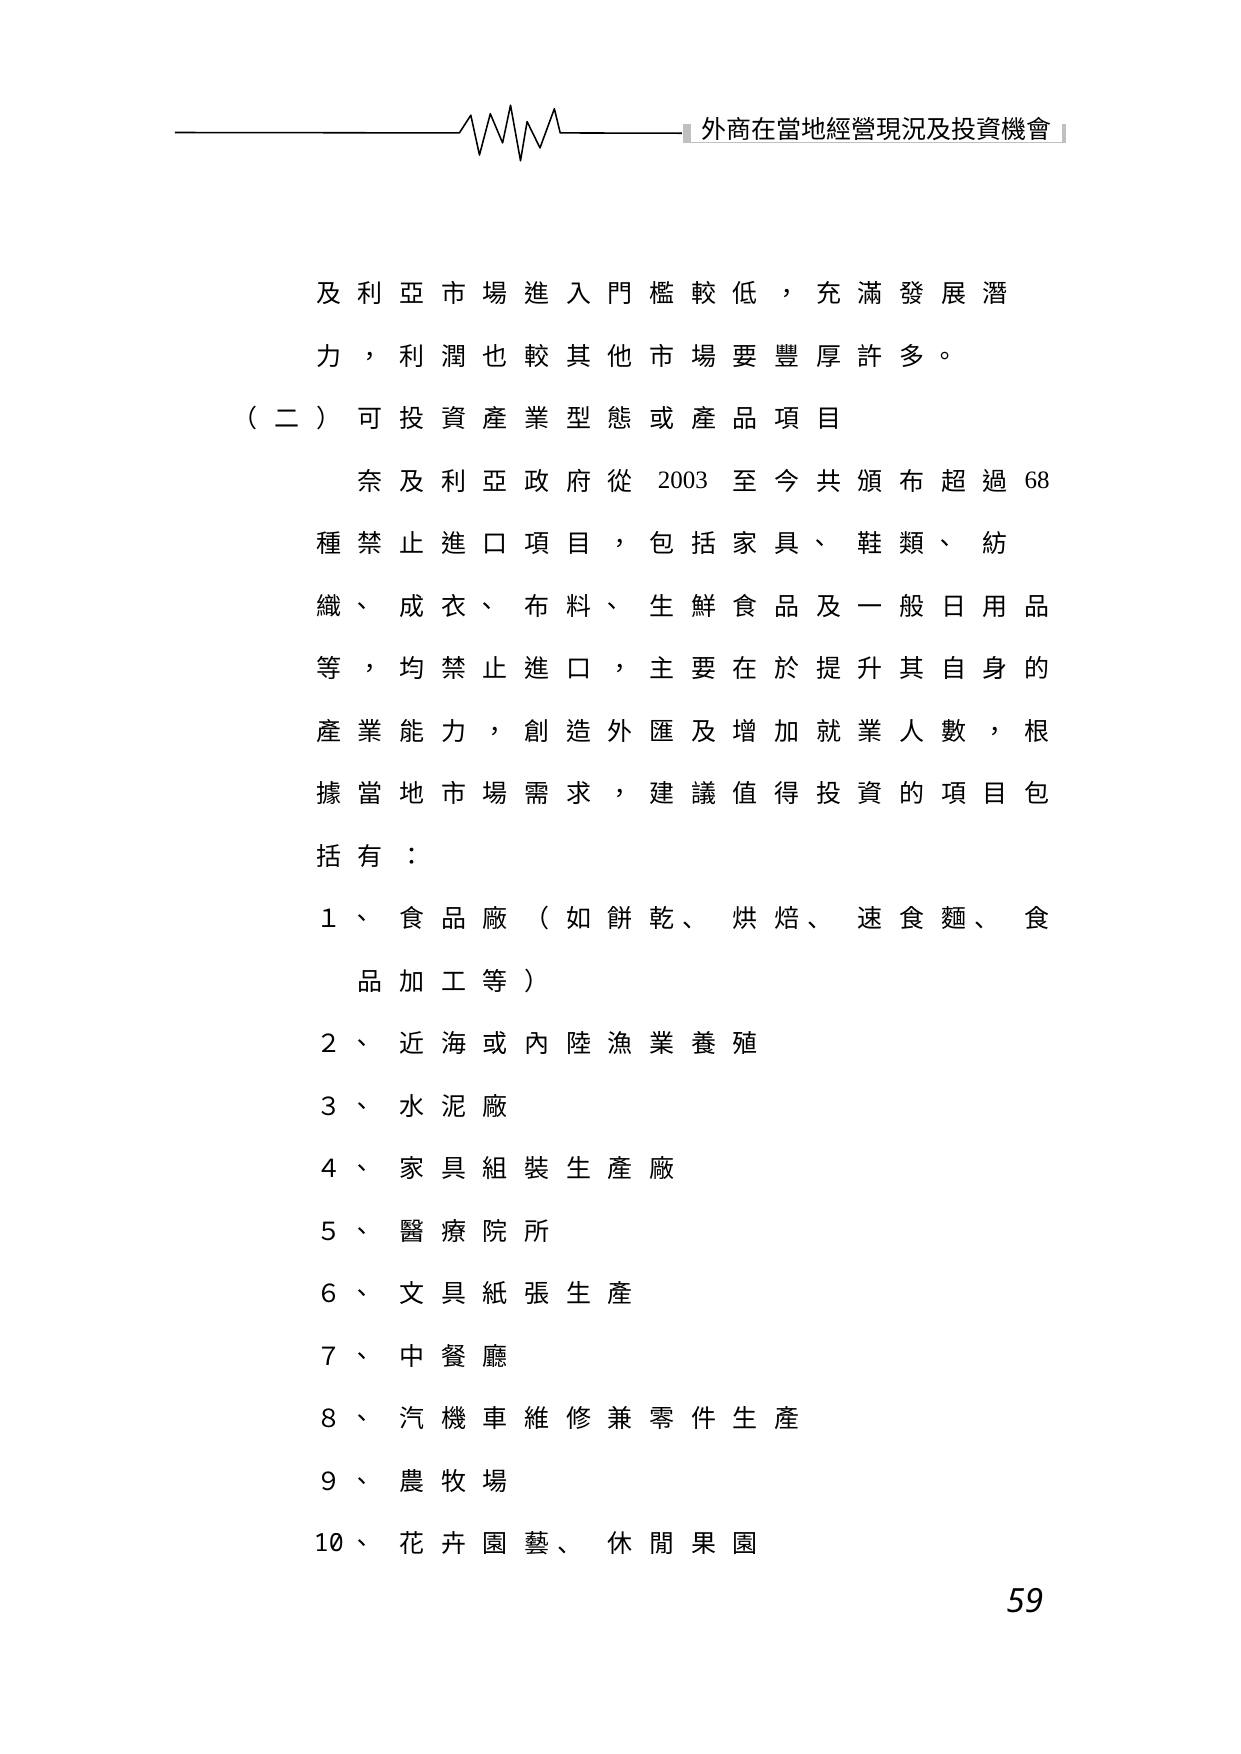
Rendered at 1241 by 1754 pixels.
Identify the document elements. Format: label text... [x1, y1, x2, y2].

text ９、農牧場 [281, 1438, 1058, 1500]
text ３、水泥廠 [281, 1063, 1058, 1125]
text １、食品廠（如餅乾、烘焙、速食麵、食品加工等） [281, 875, 1058, 1000]
text （二）可投資產業型態或產品項目 [207, 375, 1058, 438]
text ２、近海或內陸漁業養殖 [281, 1000, 1058, 1063]
text ４、家具組裝生產廠 [281, 1125, 1058, 1188]
text 奈及利亞政府從2003至今共頒布超過68種禁止進口項目，包括家具、鞋類、紡織、成衣、布料、生鮮食品及一般日用品等，均禁止進口，主要在於提升其自身的產業能力，創造外匯及增加就業人數，根據當地市場需求，建議值得投資的項目包括有： [281, 438, 1058, 875]
text ５、醫療院所 [281, 1188, 1058, 1250]
text ８、汽機車維修兼零件生產 [281, 1375, 1058, 1438]
text 10、花卉園藝、休閒果園 [281, 1500, 1058, 1563]
text ６、文具紙張生產 [281, 1250, 1058, 1313]
text 及利亞市場進入門檻較低，充滿發展潛力，利潤也較其他市場要豐厚許多。 [281, 250, 1058, 375]
text ７、中餐廳 [281, 1313, 1058, 1375]
